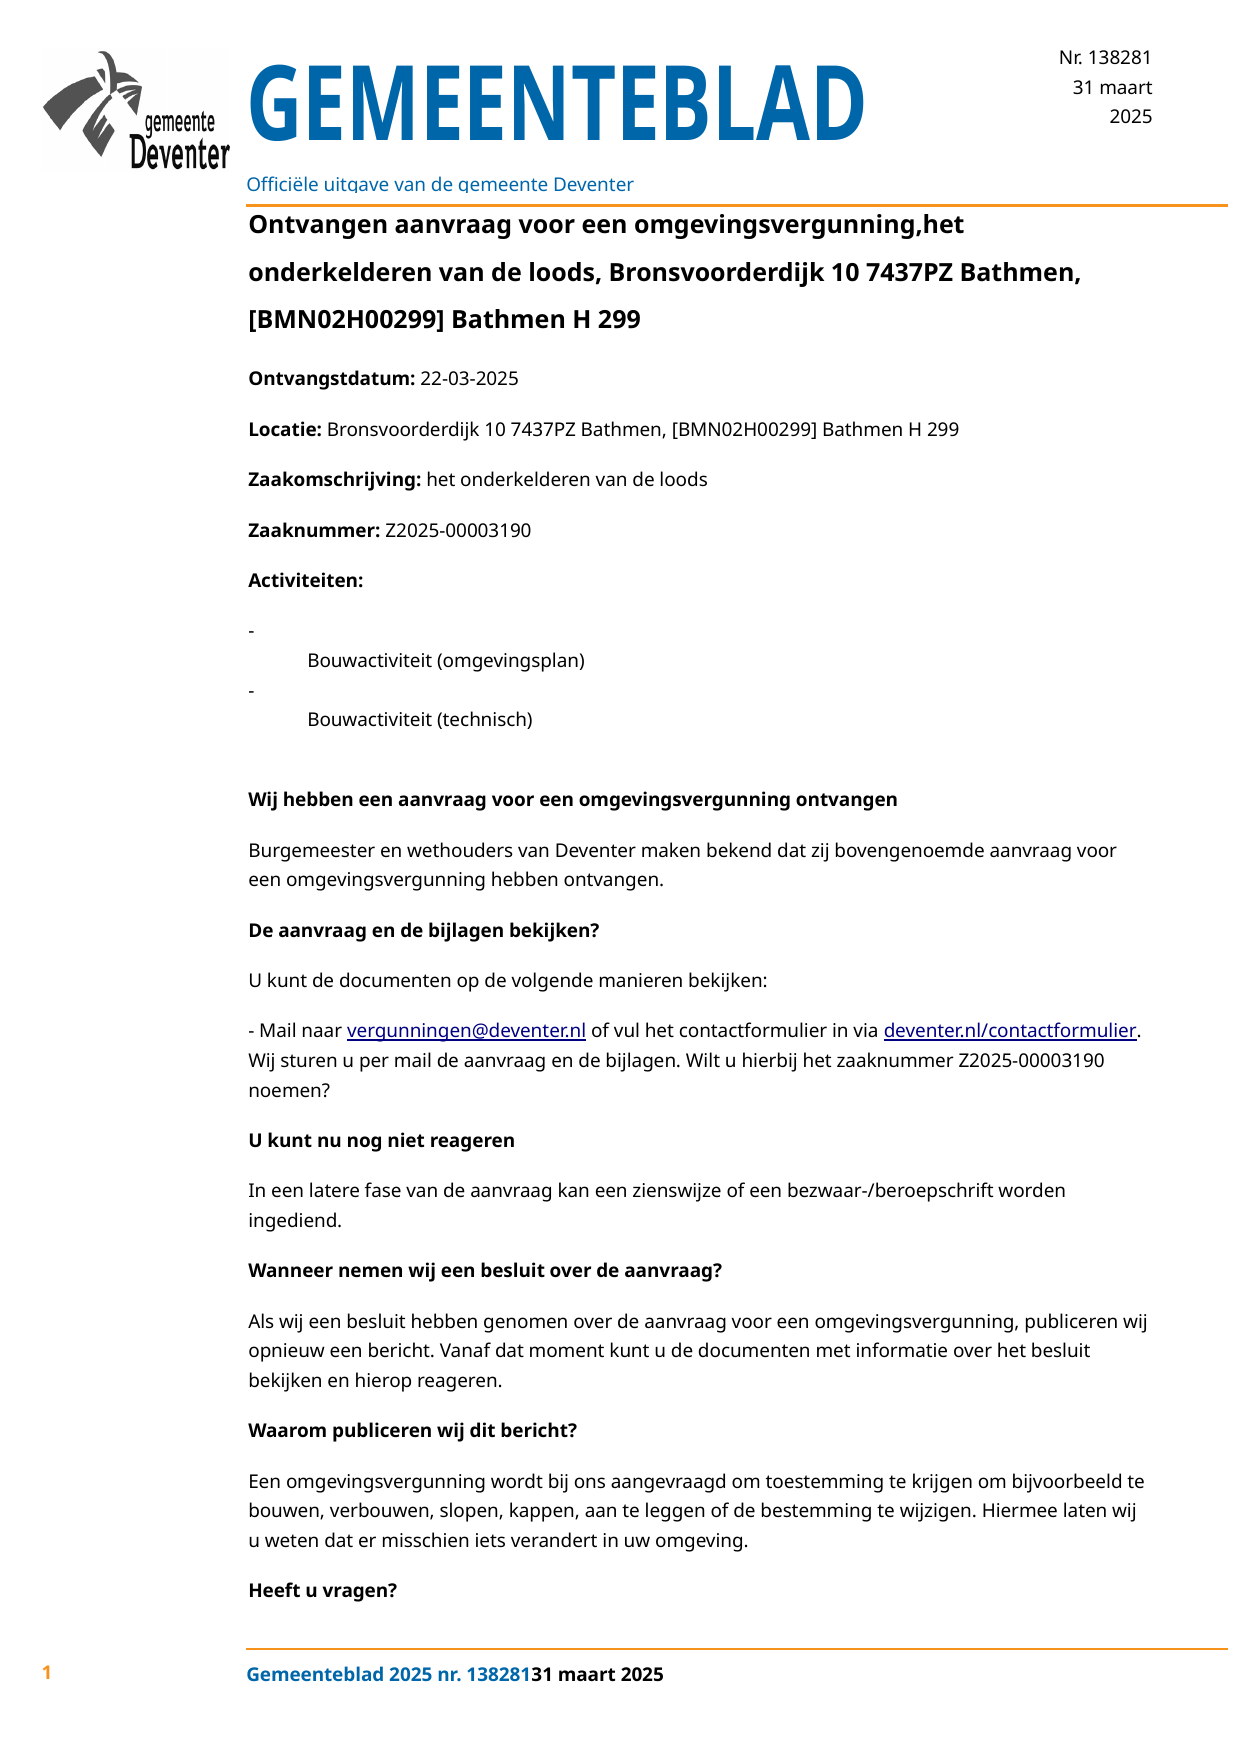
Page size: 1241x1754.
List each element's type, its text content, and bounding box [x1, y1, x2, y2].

text Burgemeester en wethouders van Deventer maken bekend dat zij bovengenoemde aanvraag voor een omgevingsvergunning hebben ontvangen. [248, 837, 1152, 892]
text Wij hebben een aanvraag voor een omgevingsvergunning ontvangen [248, 786, 1152, 812]
list Bouwactiviteit (technisch) [248, 706, 1152, 732]
text De aanvraag en de bijlagen bekijken? [248, 917, 1152, 942]
list Bouwactiviteit (omgevingsplan) [248, 647, 1152, 673]
text Waarom publiceren wij dit bericht? [248, 1418, 1152, 1443]
text Locatie: Bronsvoorderdijk 10 7437PZ Bathmen, [BMN02H00299] Bathmen H 299 [248, 416, 1152, 442]
text Zaaknummer: Z2025-00003190 [248, 517, 1152, 542]
text Een omgevingsvergunning wordt bij ons aangevraagd om toestemming te krijgen om bijvoorbeeld te bouwen, verbouwen, slopen, kappen, aan te leggen of de bestemming te wijzigen. Hiermee laten wij u weten dat er misschien iets verandert in uw omgeving. [248, 1468, 1152, 1553]
text Zaakomschrijving: het onderkelderen van de loods [248, 466, 1152, 492]
text Ontvangstdatum: 22-03-2025 [248, 366, 1152, 391]
text Als wij een besluit hebben genomen over de aanvraag voor een omgevingsvergunning, publiceren wij opnieuw een bericht. Vanaf dat moment kunt u de documenten met informatie over het besluit bekijken en hierop reageren. [248, 1308, 1152, 1393]
text Activiteiten: [248, 567, 1152, 593]
picture [41, 47, 231, 172]
text Ontvangen aanvraag voor een omgevingsvergunning,het onderkelderen van de loods, Bronsvoorderdijk 10 7437PZ Bathmen, [BMN02H00299] Bathmen H 299 [248, 207, 1152, 336]
text In een latere fase van de aanvraag kan een zienswijze of een bezwaar-/beroepschrift worden ingediend. [248, 1178, 1152, 1233]
text - Mail naar vergunningen@deventer.nl of vul het contactformulier in via deventer.nl/contactformulier. Wij sturen u per mail de aanvraag en de bijlagen. Wilt u hierbij het zaaknummer Z2025-00003190 noemen? [248, 1018, 1152, 1102]
text Heeft u vragen? [248, 1578, 1152, 1603]
text U kunt de documenten op de volgende manieren bekijken: [248, 967, 1152, 993]
text U kunt nu nog niet reageren [248, 1127, 1152, 1153]
text Wanneer nemen wij een besluit over de aanvraag? [248, 1258, 1152, 1283]
